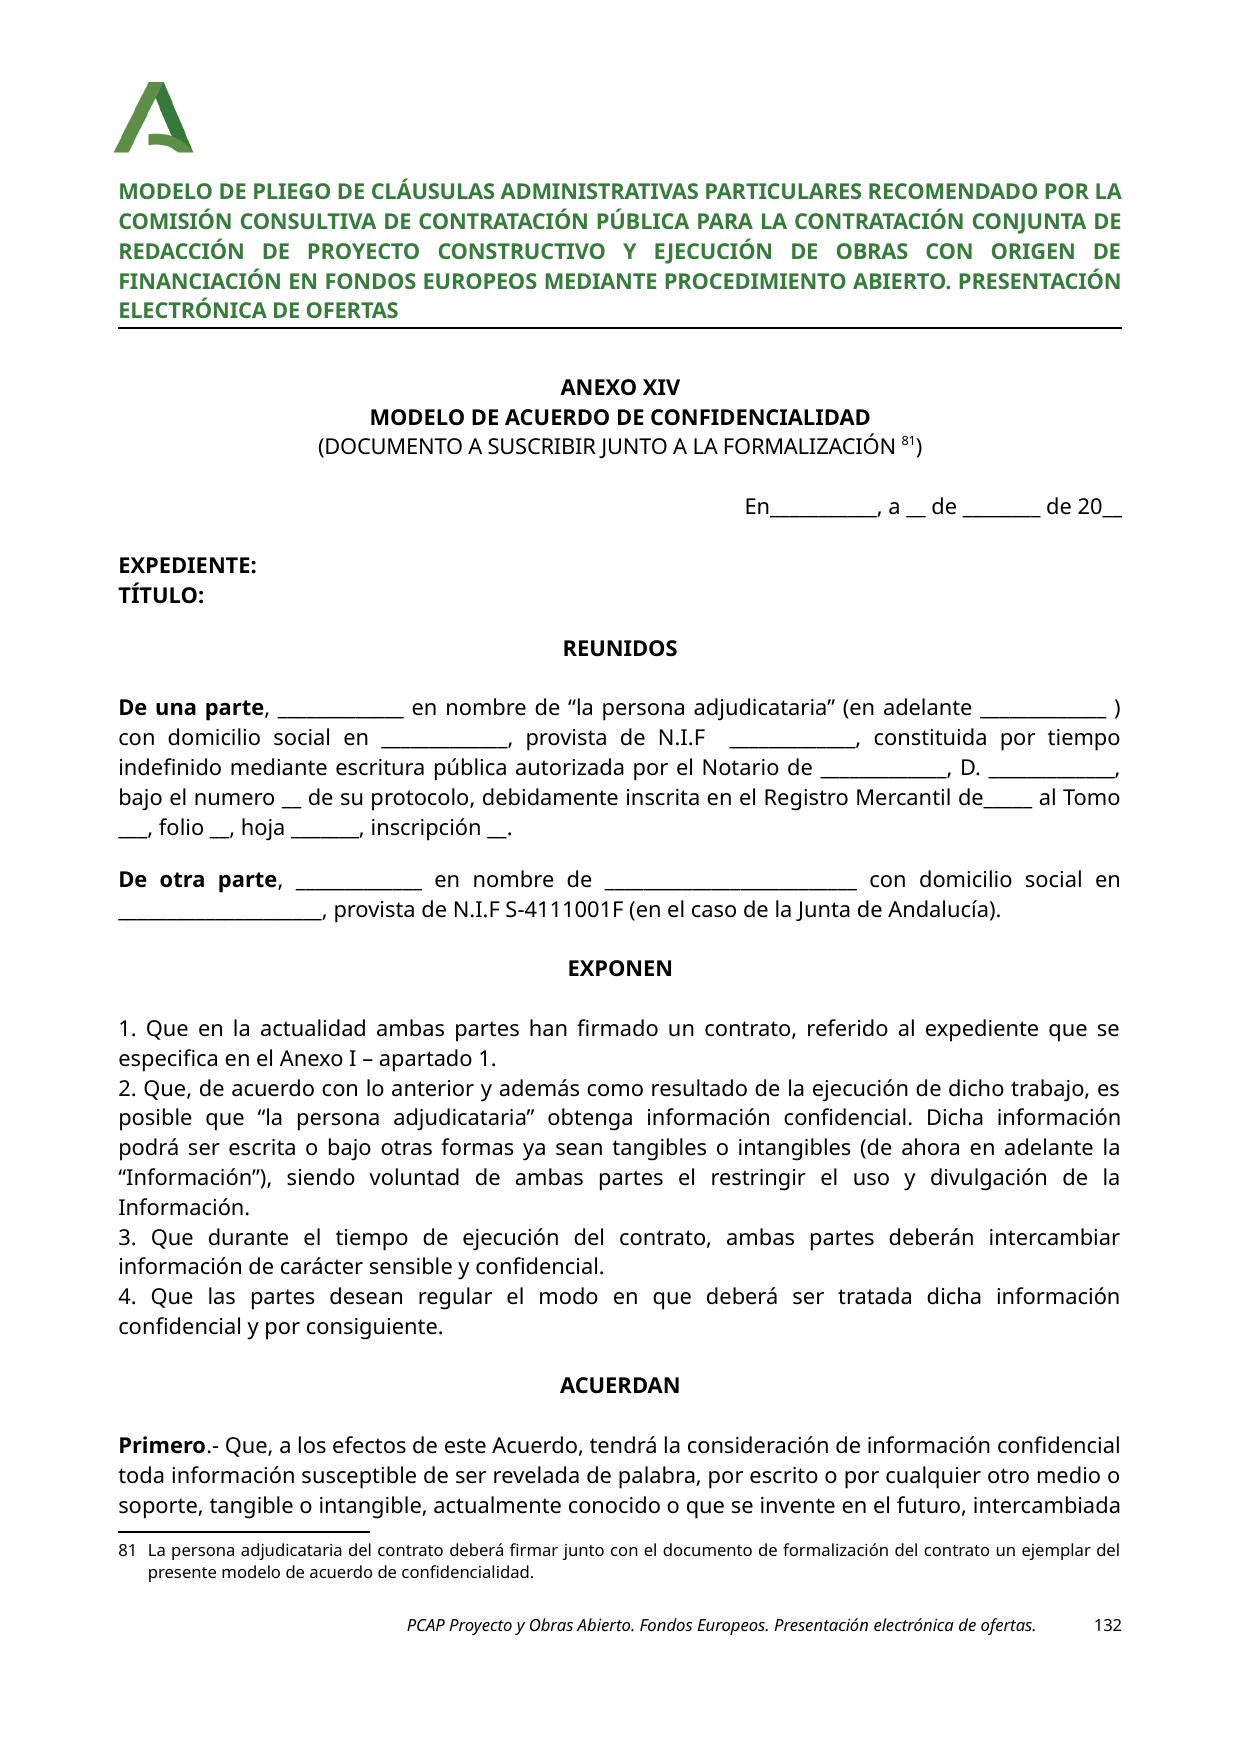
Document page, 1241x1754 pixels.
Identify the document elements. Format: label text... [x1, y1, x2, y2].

text TÍTULO: [118, 580, 1122, 610]
text MODELO DE ACUERDO DE CONFIDENCIALIDAD [118, 402, 1122, 431]
text MODELO DE PLIEGO DE CLÁUSULAS ADMINISTRATIVAS PARTICULARES RECOMENDADO POR LA COMISIÓN CONSULTIVA DE CONTRATACIÓN PÚBLICA PARA LA CONTRATACIÓN CONJUNTA DE REDACCIÓN DE PROYECTO CONSTRUCTIVO Y EJECUCIÓN DE OBRAS CON ORIGEN DE FINANCIACIÓN EN FONDOS EUROPEOS MEDIANTE PROCEDIMIENTO ABIERTO. PRESENTACIÓN ELECTRÓNICA DE OFERTAS [118, 176, 1122, 327]
text EXPEDIENTE: [118, 551, 1122, 580]
text ANEXO XIV [118, 372, 1122, 402]
picture [109, 77, 198, 157]
text 3. Que durante el tiempo de ejecución del contrato, ambas partes deberán intercambiar información de carácter sensible y confidencial. [118, 1222, 1122, 1281]
text De otra parte, _____________ en nombre de __________________________ con domicilio social en _____________________, provista de N.I.F S-4111001F (en el caso de la Junta de Andalucía). [118, 864, 1122, 924]
text 4. Que las partes desean regular el modo en que deberá ser tratada dicha información confidencial y por consiguiente. [118, 1281, 1122, 1341]
text Primero.- Que, a los efectos de este Acuerdo, tendrá la consideración de información confidencial toda información susceptible de ser revelada de palabra, por escrito o por cualquier otro medio o soporte, tangible o intangible, actualmente conocido o que se invente en el futuro, intercambiada [118, 1430, 1122, 1519]
text 2. Que, de acuerdo con lo anterior y además como resultado de la ejecución de dicho trabajo, es posible que “la persona adjudicataria” obtenga información confidencial. Dicha información podrá ser escrita o bajo otras formas ya sean tangibles o intangibles (de ahora en adelante la “Información”), siendo voluntad de ambas partes el restringir el uso y divulgación de la Información. [118, 1073, 1122, 1222]
text ACUERDAN [118, 1371, 1122, 1400]
text (DOCUMENTO A SUSCRIBIR JUNTO A LA FORMALIZACIÓN ) [118, 431, 1122, 461]
text 1. Que en la actualidad ambas partes han firmado un contrato, referido al expediente que se especifica en el Anexo I – apartado 1. [118, 1013, 1122, 1073]
text La persona adjudicataria del contrato deberá firmar junto con el documento de formalización del contrato un ejemplar del presente modelo de acuerdo de confidencialidad. [118, 1538, 1122, 1584]
text En___________, a __ de ________ de 20__ [118, 491, 1122, 521]
text REUNIDOS [118, 633, 1122, 663]
text EXPONEN [118, 953, 1122, 983]
text De una parte, _____________ en nombre de “la persona adjudicataria” (en adelante _____________ ) con domicilio social en _____________, provista de N.I.F _____________, constituida por tiempo indefinido mediante escritura pública autorizada por el Notario de _____________, D. _____________, bajo el numero __ de su protocolo, debidamente inscrita en el Registro Mercantil de_____ al Tomo ___, folio __, hoja _______, inscripción __. [118, 692, 1122, 841]
